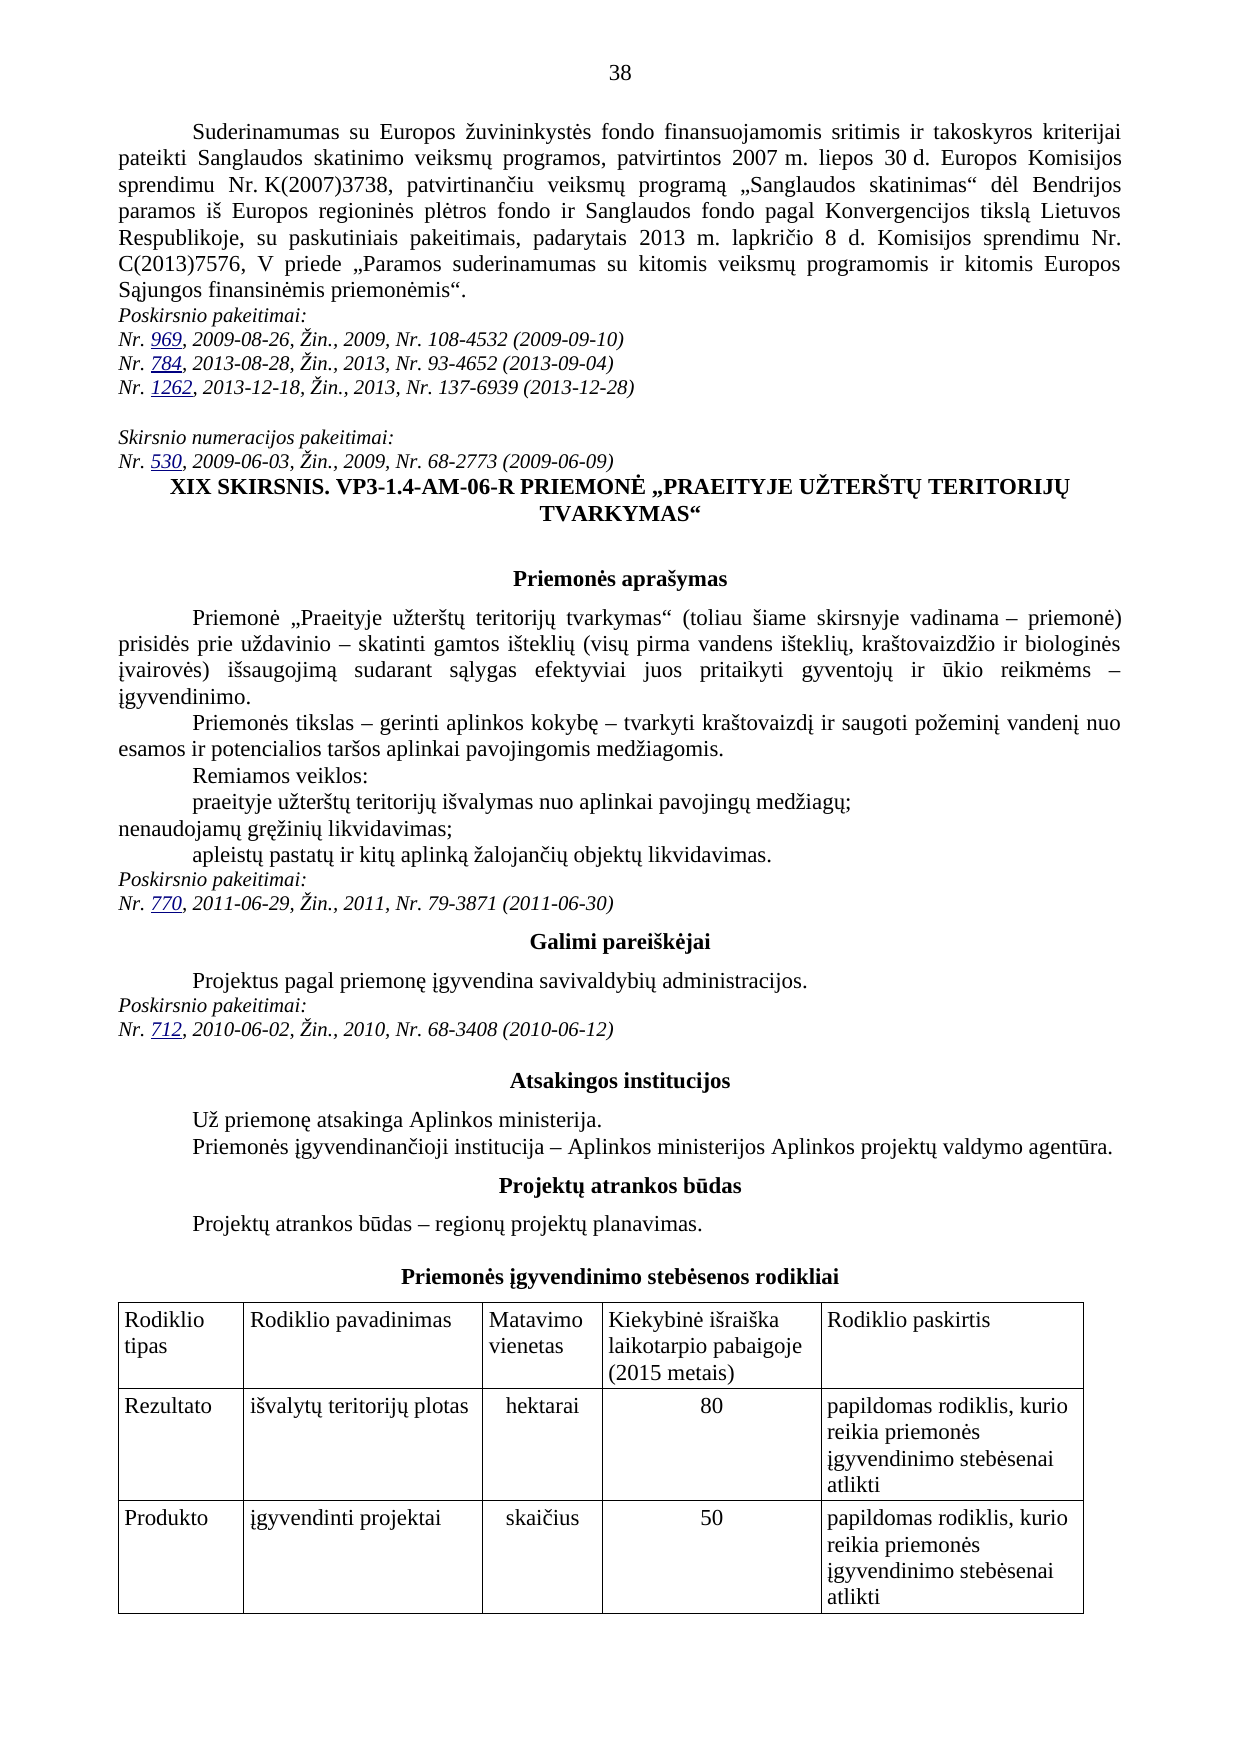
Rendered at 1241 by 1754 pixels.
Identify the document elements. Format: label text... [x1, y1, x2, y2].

table_cell hektarai [483, 1389, 602, 1500]
text Suderinamumas su Europos žuvininkystės fondo finansuojamomis sritimis ir takoskyros kriterijai pateikti Sanglaudos skatinimo veiksmų programos, patvirtintos 2007 m. liepos 30 d. Europos Komisijos sprendimu Nr. K(2007)3738, patvirtinančiu veiksmų programą „Sanglaudos skatinimas“ dėl Bendrijos paramos iš Europos regioninės plėtros fondo ir Sanglaudos fondo pagal Konvergencijos tikslą Lietuvos Respublikoje, su paskutiniais pakeitimais, padarytais 2013 m. lapkričio 8 d. Komisijos sprendimu Nr. C(2013)7576, V priede „Paramos suderinamumas su kitomis veiksmų programomis ir kitomis Europos Sąjungos finansinėmis priemonėmis“. [118, 118, 1122, 303]
table_cell papildomas rodiklis, kurio reikia prie­monės įgyvendinimo stebėsenai atlikti [822, 1501, 1083, 1613]
table_cell 80 [603, 1389, 821, 1500]
text Nr. 770, 2011-06-29, Žin., 2011, Nr. 79-3871 (2011-06-30) [118, 891, 1122, 915]
text Nr. 969, 2009-08-26, Žin., 2009, Nr. 108-4532 (2009-09-10) [118, 327, 1122, 351]
table_header Rodiklio paskirtis [822, 1303, 1083, 1388]
table_cell išvalytų teri­to­rijų plotas [244, 1389, 482, 1500]
table_cell įgyvendinti projektai [244, 1501, 482, 1613]
text Nr. 530, 2009-06-03, Žin., 2009, Nr. 68-2773 (2009-06-09) [118, 449, 1122, 473]
text nenaudojamų gręžinių likvidavimas; [118, 814, 1122, 841]
text apleistų pastatų ir kitų aplinką žalojančių objektų likvidavimas. [118, 841, 1122, 867]
table_cell Produkto [119, 1501, 243, 1613]
text Atsakingos institucijos [118, 1068, 1122, 1094]
table_header Kiekybinė išraiška laikotarpio pabaigoje (2015 metais) [603, 1303, 821, 1388]
text Nr. 784, 2013-08-28, Žin., 2013, Nr. 93-4652 (2013-09-04) [118, 351, 1122, 375]
text XIX SKIRSNIS. VP3-1.4-AM-06-R PRIEMONĖ „PRAEITYJE UŽTERŠTŲ TERITORIJŲ TVARKYMAS“ [118, 473, 1122, 526]
text Projektus pagal priemonę įgyvendina savivaldybių administracijos. [118, 967, 1122, 993]
text Nr. 1262, 2013-12-18, Žin., 2013, Nr. 137-6939 (2013-12-28) [118, 375, 1122, 399]
text Skirsnio numeracijos pakeitimai: [118, 425, 1122, 449]
text Nr. 712, 2010-06-02, Žin., 2010, Nr. 68-3408 (2010-06-12) [118, 1017, 1122, 1041]
text Priemonės tikslas – gerinti aplinkos kokybę – tvarkyti kraštovaizdį ir saugoti požeminį vandenį nuo esamos ir potencialios taršos aplinkai pavojingomis medžiagomis. [118, 709, 1122, 762]
table_cell skaičius [483, 1501, 602, 1613]
text Galimi pareiškėjai [118, 928, 1122, 954]
table_cell 50 [603, 1501, 821, 1613]
table_cell Rezultato [119, 1389, 243, 1500]
text Už priemonę atsakinga Aplinkos ministerija. [118, 1106, 1122, 1133]
table_header Matavimo vienetas [483, 1303, 602, 1388]
text Projektų atrankos būdas [118, 1172, 1122, 1198]
table_header Rodiklio tipas [119, 1303, 243, 1388]
text Priemonė „Praeityje užterštų teritorijų tvarkymas“ (toliau šiame skirsnyje vadinama – priemonė) prisidės prie uždavinio – skatinti gamtos išteklių (visų pirma vandens išteklių, kraštovaizdžio ir biologinės įvairovės) išsaugojimą sudarant sąlygas efektyviai juos pritaikyti gyventojų ir ūkio reikmėms – įgyvendinimo. [118, 604, 1122, 709]
text Projektų atrankos būdas – regionų projektų planavimas. [118, 1211, 1122, 1237]
text Priemonės aprašymas [118, 565, 1122, 591]
text Priemonės įgyvendinimo stebėsenos rodikliai [118, 1263, 1122, 1289]
table_cell papildomas rodiklis, kurio reikia prie­monės įgyvendinimo stebėsenai atlikti [822, 1389, 1083, 1500]
text Poskirsnio pakeitimai: [118, 993, 1122, 1017]
text Poskirsnio pakeitimai: [118, 303, 1122, 327]
text Priemonės įgyvendinančioji institucija – Aplinkos ministerijos Aplinkos projektų valdymo agentūra. [118, 1133, 1122, 1159]
text Poskirsnio pakeitimai: [118, 867, 1122, 891]
text Remiamos veiklos: [118, 762, 1122, 788]
text praeityje užterštų teritorijų išvalymas nuo aplinkai pavojingų medžiagų; [118, 788, 1122, 814]
table_header Rodiklio pavadinimas [244, 1303, 482, 1388]
